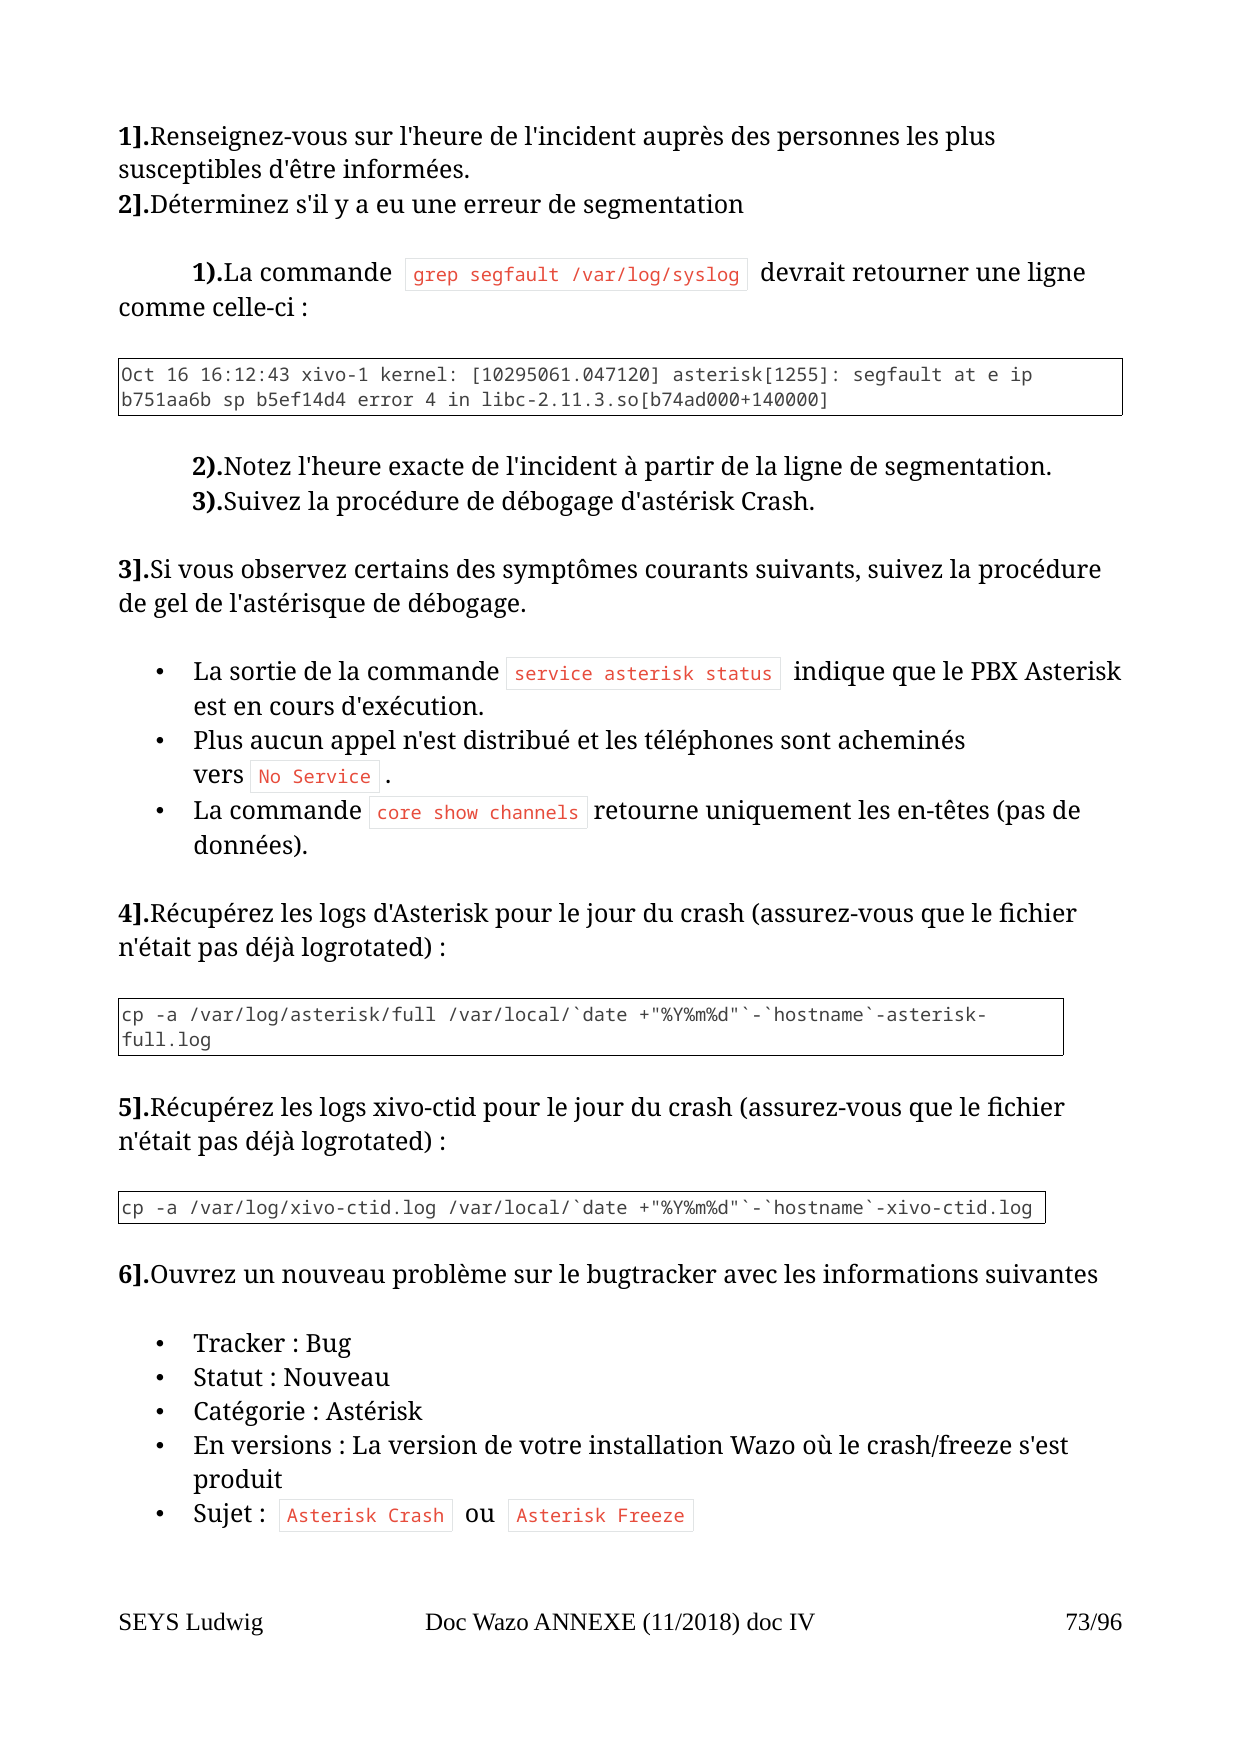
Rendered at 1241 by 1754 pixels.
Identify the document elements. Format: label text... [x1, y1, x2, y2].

list Tracker : Bug [156, 1325, 1122, 1359]
list En versions : La version de votre installation Wazo où le crash/freeze s'est produit [156, 1427, 1122, 1496]
text 3).Suivez la procédure de débogage d'astérisk Crash. [118, 483, 1122, 517]
text 3].Si vous observez certains des symptômes courants suivants, suivez la procédure de gel de l'astérisque de débogage. [118, 551, 1122, 619]
list La commande core show channels retourne uniquement les en-têtes (pas de données). [156, 792, 1122, 862]
text cp -a /var/log/xivo-ctid.log /var/local/`date +"%Y%m%d"`-`hostname`-xivo-ctid.log [119, 1192, 1045, 1223]
text Oct 16 16:12:43 xivo-1 kernel: [10295061.047120] asterisk[1255]: segfault at e ip b751aa6b sp b5ef14d4 error 4 in libc-2.11.3.so[b74ad000+140000] [119, 359, 1122, 415]
text 2).Notez l'heure exacte de l'incident à partir de la ligne de segmentation. [118, 449, 1122, 483]
text 2].Déterminez s'il y a eu une erreur de segmentation [118, 186, 1122, 220]
text 1].Renseignez-vous sur l'heure de l'incident auprès des personnes les plus susceptibles d'être informées. [118, 118, 1122, 186]
text 5].Récupérez les logs xivo-ctid pour le jour du crash (assurez-vous que le fichier n'était pas déjà logrotated) : [118, 1089, 1122, 1157]
list Plus aucun appel n'est distribué et les téléphones sont acheminés vers No Service . [156, 723, 1122, 792]
list Statut : Nouveau [156, 1359, 1122, 1393]
text cp -a /var/log/asterisk/full /var/local/`date +"%Y%m%d"`-`hostname`-asterisk-full.log [119, 999, 1063, 1055]
text 4].Récupérez les logs d'Asterisk pour le jour du crash (assurez-vous que le fichier n'était pas déjà logrotated) : [118, 896, 1122, 964]
text 6].Ouvrez un nouveau problème sur le bugtracker avec les informations suivantes [118, 1257, 1122, 1291]
text 1).La commande grep segfault /var/log/syslog devrait retourner une ligne comme celle-ci : [118, 254, 1122, 324]
list La sortie de la commande service asterisk status indique que le PBX Asterisk est en cours d'exécution. [156, 653, 1122, 723]
list Sujet : Asterisk Crash ou Asterisk Freeze [156, 1496, 1122, 1531]
list Catégorie : Astérisk [156, 1393, 1122, 1427]
